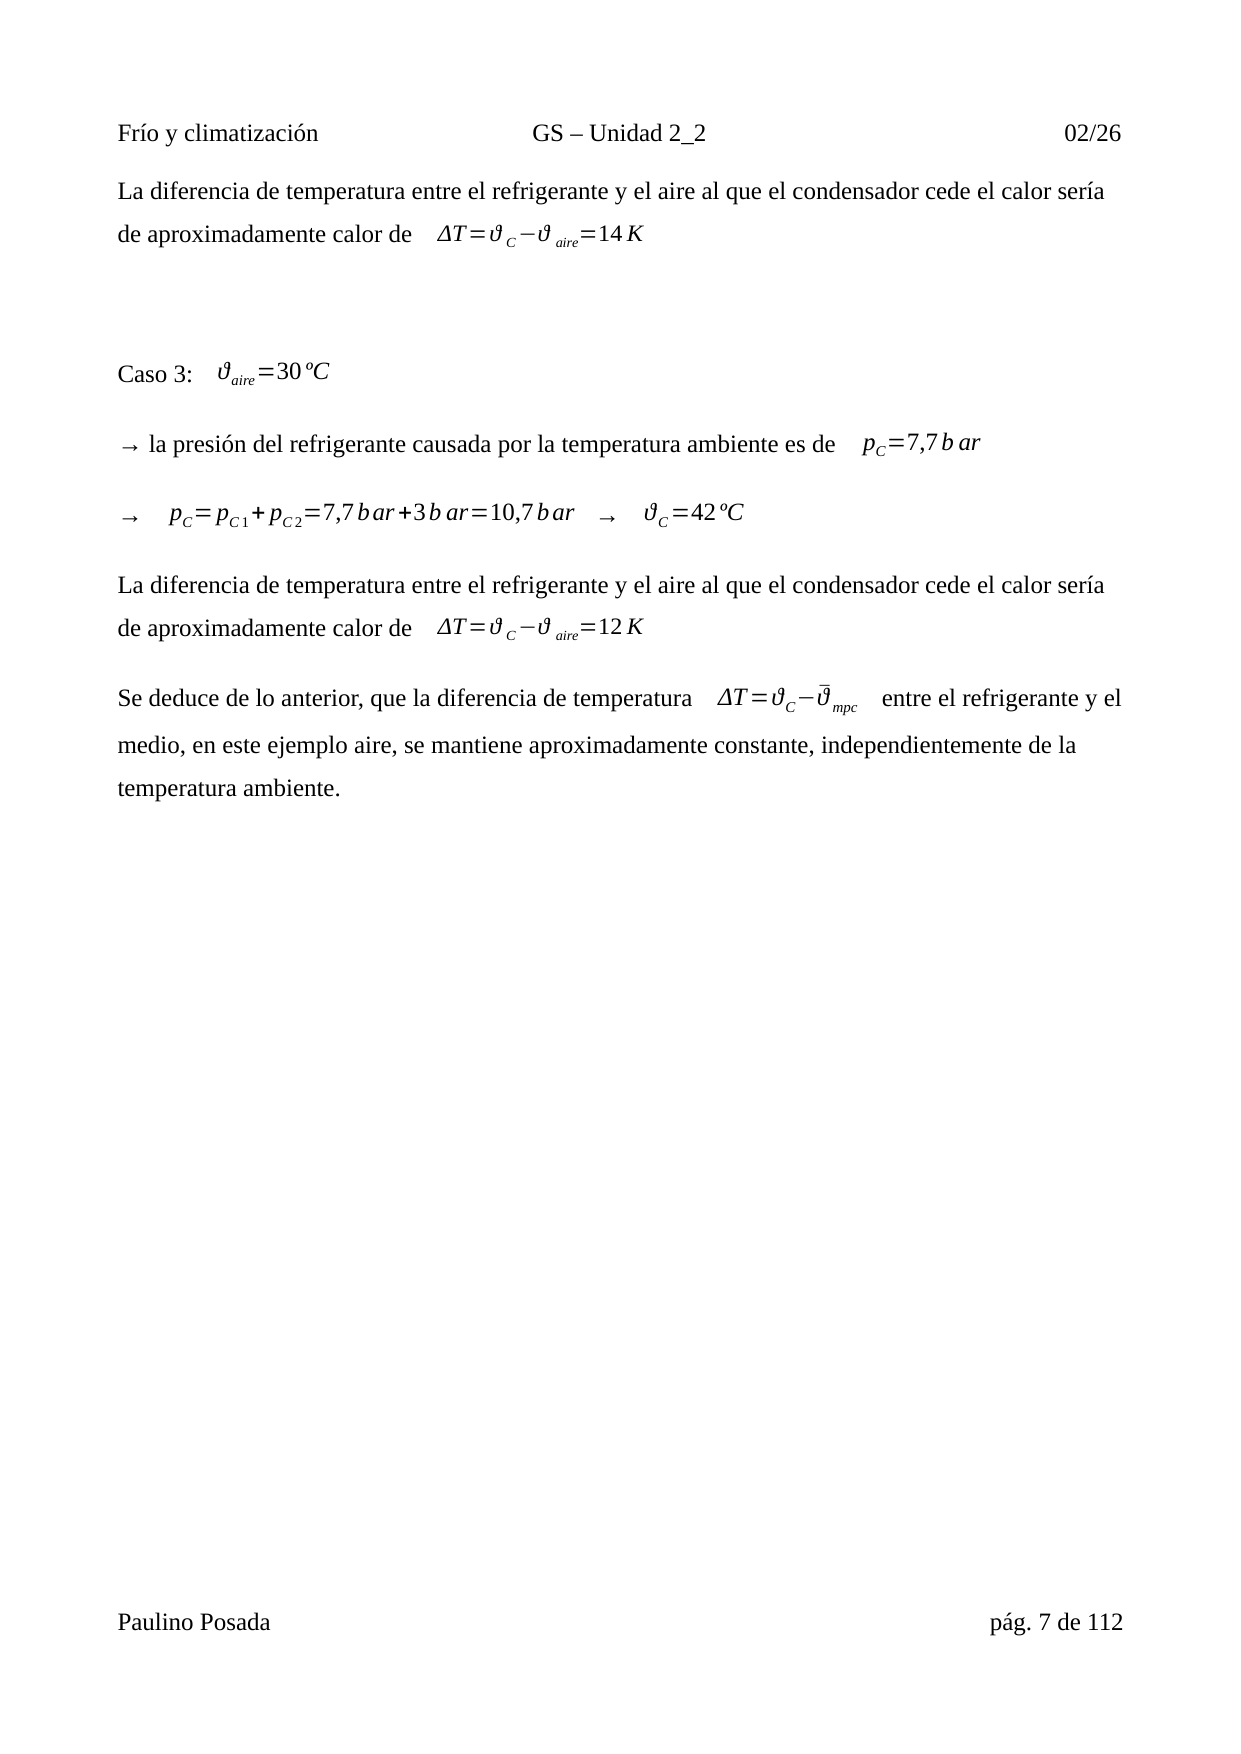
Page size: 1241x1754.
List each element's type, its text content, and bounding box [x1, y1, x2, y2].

text → → [117, 499, 1123, 530]
text La diferencia de temperatura entre el refrigerante y el aire al que el condensador cede el calor sería de aproximadamente calor de [117, 570, 1123, 643]
text → la presión del refrigerante causada por la temperatura ambiente es de [117, 428, 1123, 460]
text La diferencia de temperatura entre el refrigerante y el aire al que el condensador cede el calor sería de aproximadamente calor de [117, 176, 1123, 250]
text Caso 3: [117, 358, 1123, 389]
text Se deduce de lo anterior, que la diferencia de temperatura entre el refrigerante y el medio, en este ejemplo aire, se mantiene aproximadamente constante, independientemente de la temperatura ambiente. [117, 683, 1123, 802]
